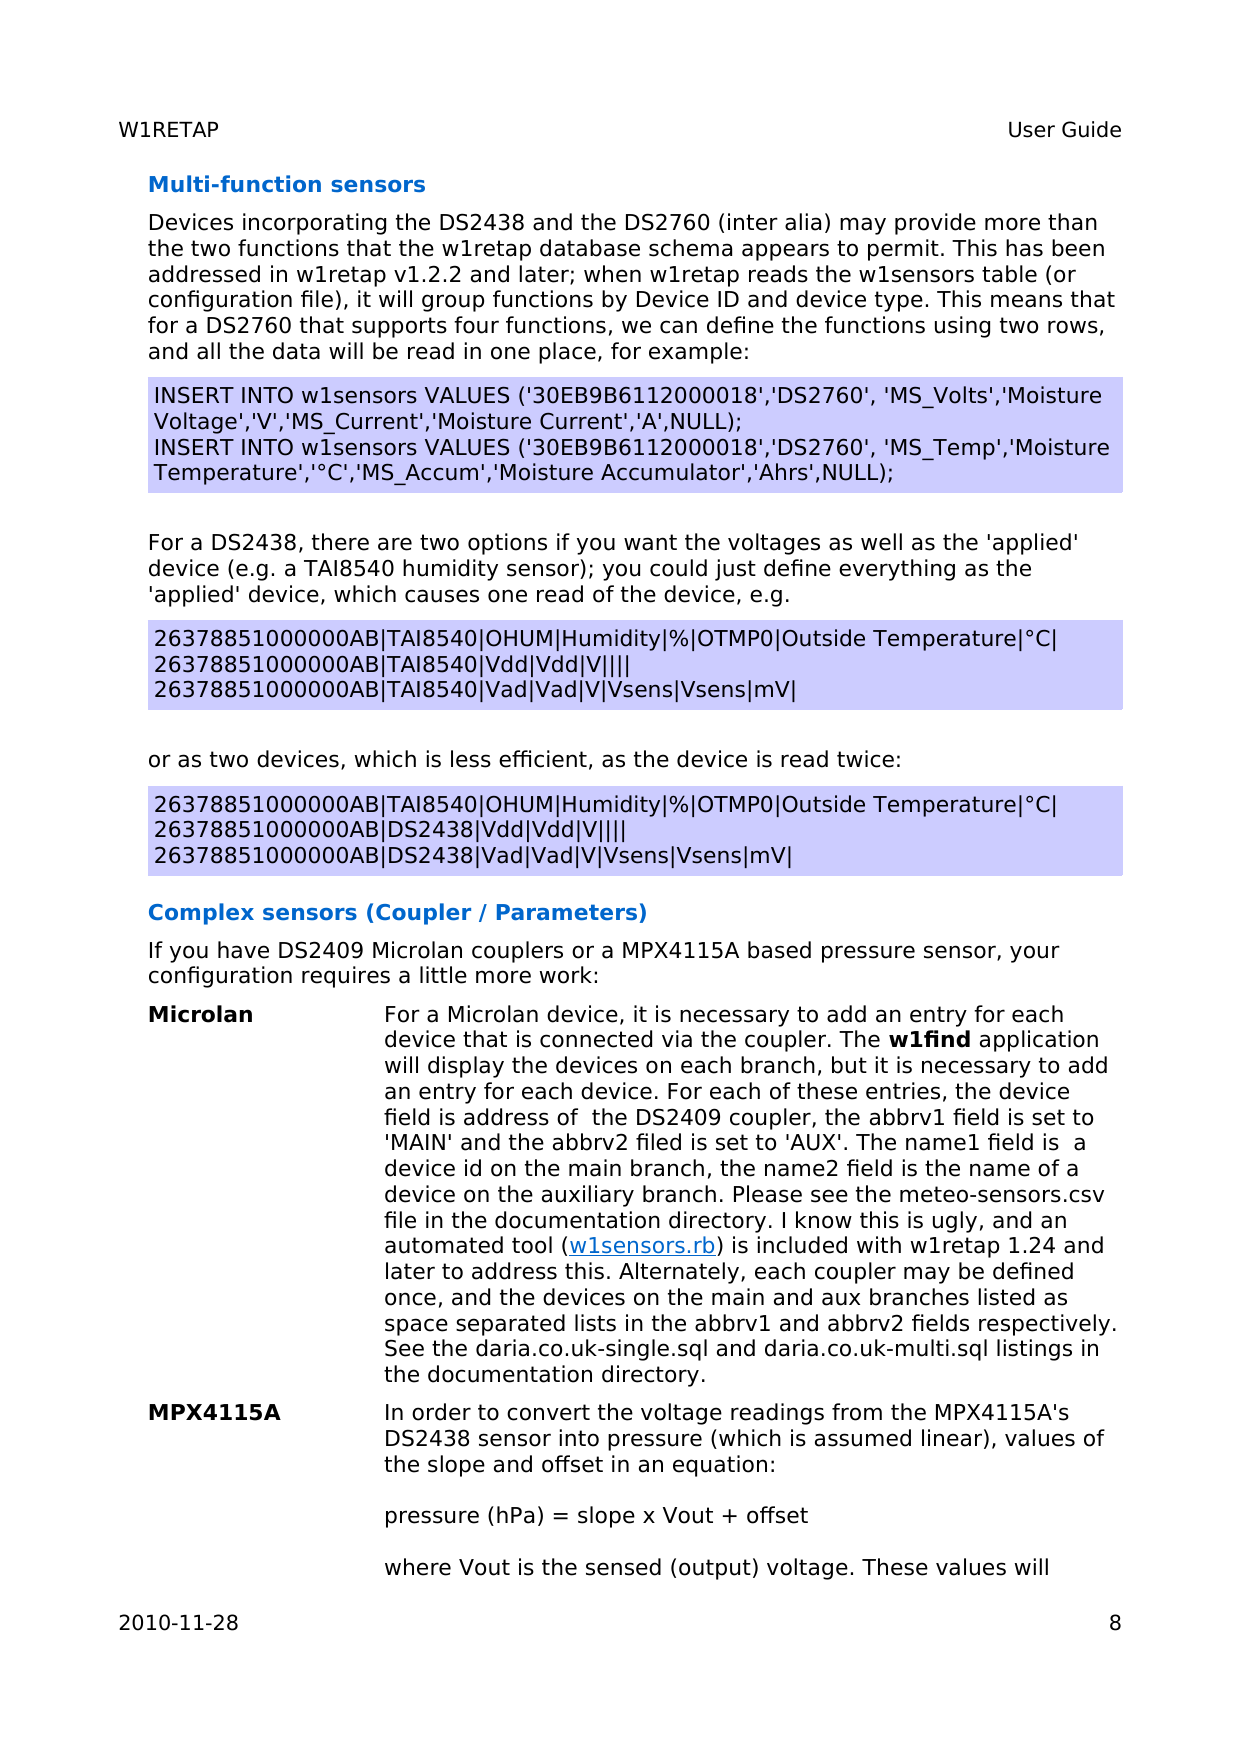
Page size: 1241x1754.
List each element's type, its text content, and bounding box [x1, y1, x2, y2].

text 26378851000000AB|TAI8540|OHUM|Humidity|%|OTMP0|Outside Temperature|°C| [149, 787, 1122, 811]
subtitle Multi-function sensors [148, 172, 1122, 198]
text For a DS2438, there are two options if you want the voltages as well as the 'applied' device (e.g. a TAI8540 humidity sensor); you could just define everything as the 'applied' device, which causes one read of the device, e.g. [148, 530, 1122, 607]
list Microlan For a Microlan device, it is necessary to add an entry for each device that is connected via the coupler. The w1find application will display the devices on each branch, but it is necessary to add an entry for each device. For each of these entries, the device field is address of the DS2409 coupler, the abbrv1 field is set to 'MAIN' and the abbrv2 filed is set to 'AUX'. The name1 field is a device id on the main branch, the name2 field is the name of a device on the auxiliary branch. Please see the meteo-sensors.csv file in the documentation directory. I know this is ugly, and an automated tool (w1sensors.rb) is included with w1retap 1.24 and later to address this. Alternately, each coupler may be defined once, and the devices on the main and aux branches listed as space separated lists in the abbrv1 and abbrv2 fields respectively. See the daria.co.uk-single.sql and daria.co.uk-multi.sql listings in the documentation directory. [148, 1002, 1122, 1388]
list MPX4115A In order to convert the voltage readings from the MPX4115A's DS2438 sensor into pressure (which is assumed linear), values of the slope and offset in an equation: pressure (hPa) = slope x Vout + offset where Vout is the sensed (output) voltage. These values will [148, 1400, 1122, 1580]
text 26378851000000AB|DS2438|Vdd|Vdd|V|||| [149, 811, 1122, 837]
text 26378851000000AB|TAI8540|Vad|Vad|V|Vsens|Vsens|mV| [149, 671, 1122, 709]
text INSERT INTO w1sensors VALUES ('30EB9B6112000018','DS2760', 'MS_Temp','Moisture Temperature','°C','MS_Accum','Moisture Accumulator','Ahrs',NULL); [149, 428, 1122, 492]
text or as two devices, which is less efficient, as the device is read twice: [148, 747, 1122, 773]
subtitle Complex sensors (Coupler / Parameters) [148, 899, 1122, 925]
text INSERT INTO w1sensors VALUES ('30EB9B6112000018','DS2760', 'MS_Volts','Moisture Voltage','V','MS_Current','Moisture Current','A',NULL); [149, 378, 1122, 428]
text 26378851000000AB|TAI8540|OHUM|Humidity|%|OTMP0|Outside Temperature|°C| [149, 621, 1122, 646]
text If you have DS2409 Microlan couplers or a MPX4115A based pressure sensor, your configuration requires a little more work: [148, 938, 1122, 989]
text 26378851000000AB|DS2438|Vad|Vad|V|Vsens|Vsens|mV| [149, 837, 1122, 875]
text 26378851000000AB|TAI8540|Vdd|Vdd|V|||| [149, 646, 1122, 671]
text Devices incorporating the DS2438 and the DS2760 (inter alia) may provide more than the two functions that the w1retap database schema appears to permit. This has been addressed in w1retap v1.2.2 and later; when w1retap reads the w1sensors table (or configuration file), it will group functions by Device ID and device type. This means that for a DS2760 that supports four functions, we can define the functions using two rows, and all the data will be read in one place, for example: [148, 210, 1122, 364]
